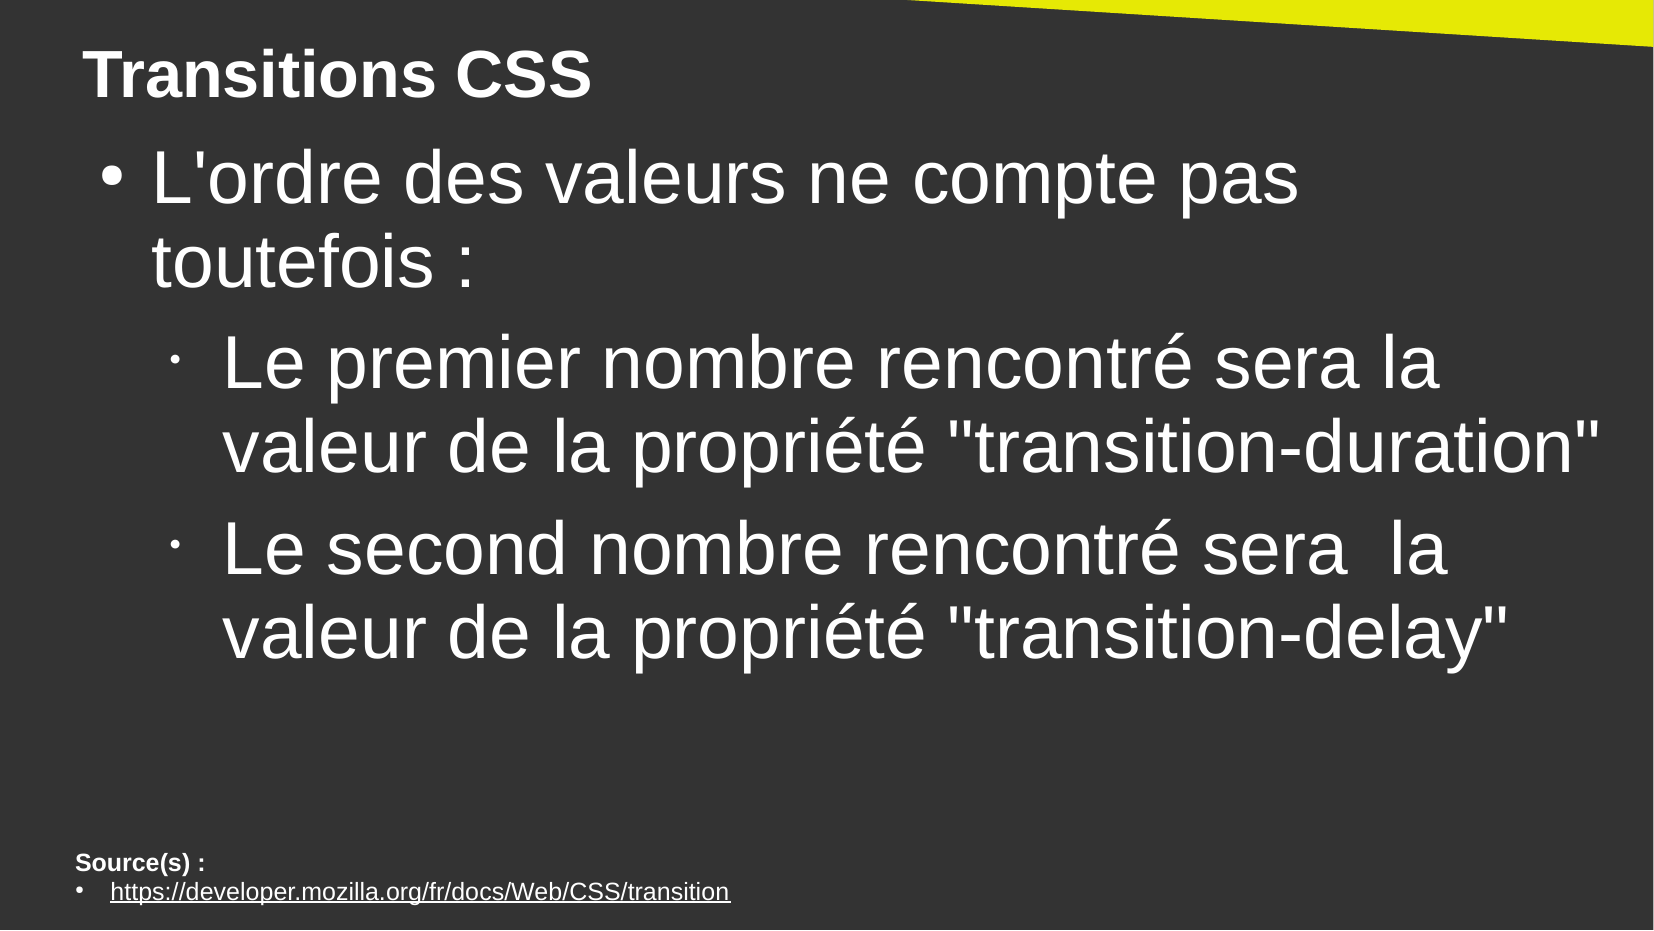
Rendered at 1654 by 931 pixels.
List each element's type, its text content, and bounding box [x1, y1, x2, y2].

list L'ordre des valeurs ne compte pas toutefois : Le premier nombre rencontré sera la valeur de la propriété "transition-duration" Le second nombre rencontré sera la valeur de la propriété "transition-delay" [80, 135, 1620, 756]
text_box [907, 0, 1654, 47]
title Transitions CSS [82, 37, 1571, 114]
text_box Source(s) : https://developer.mozilla.org/fr/docs/Web/CSS/transition [60, 841, 1546, 931]
